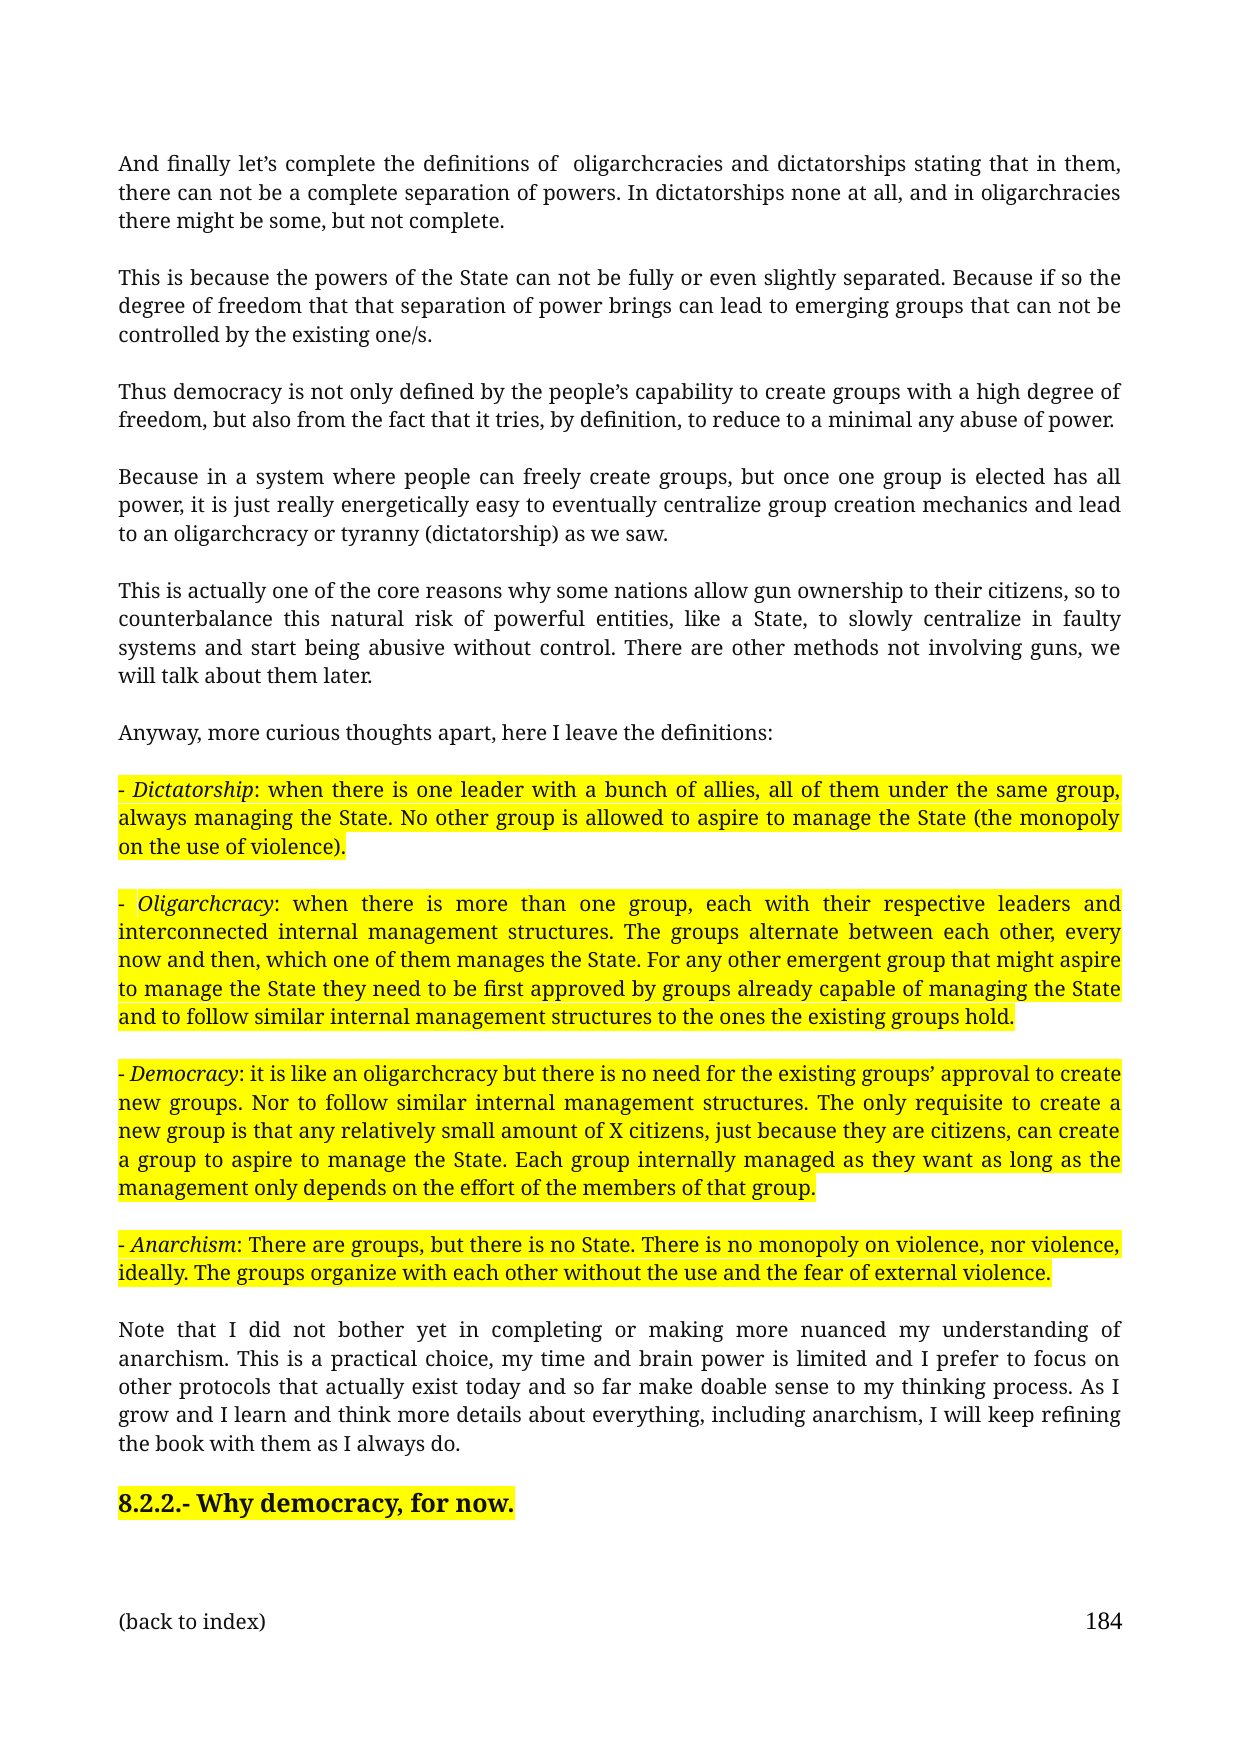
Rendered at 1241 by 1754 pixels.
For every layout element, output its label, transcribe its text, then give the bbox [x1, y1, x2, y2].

text Thus democracy is not only defined by the people’s capability to create groups with a high degree of freedom, but also from the fact that it tries, by definition, to reduce to a minimal any abuse of power. [118, 377, 1122, 434]
text This is actually one of the core reasons why some nations allow gun ownership to their citizens, so to counterbalance this natural risk of powerful entities, like a State, to slowly centralize in faulty systems and start being abusive without control. There are other methods not involving guns, we will talk about them later. [118, 576, 1122, 690]
text This is because the powers of the State can not be fully or even slightly separated. Because if so the degree of freedom that that separation of power brings can lead to emerging groups that can not be controlled by the existing one/s. [118, 263, 1122, 348]
text And finally let’s complete the definitions of oligarchcracies and dictatorships stating that in them, there can not be a complete separation of powers. In dictatorships none at all, and in oligarchracies there might be some, but not complete. [118, 149, 1122, 235]
text - Anarchism: There are groups, but there is no State. There is no monopoly on violence, nor violence, ideally. The groups organize with each other without the use and the fear of external violence. [118, 1230, 1122, 1287]
text Anyway, more curious thoughts apart, here I leave the definitions: [118, 718, 1122, 747]
text - Democracy: it is like an oligarchcracy but there is no need for the existing groups’ approval to create new groups. Nor to follow similar internal management structures. The only requisite to create a new group is that any relatively small amount of X citizens, just because they are citizens, can create a group to aspire to manage the State. Each group internally managed as they want as long as the management only depends on the effort of the members of that group. [118, 1059, 1122, 1202]
text 8.2.2.- Why democracy, for now. [118, 1486, 1122, 1520]
text Because in a system where people can freely create groups, but once one group is elected has all power, it is just really energetically easy to eventually centralize group creation mechanics and lead to an oligarchcracy or tyranny (dictatorship) as we saw. [118, 462, 1122, 547]
text - Oligarchcracy: when there is more than one group, each with their respective leaders and interconnected internal management structures. The groups alternate between each other, every now and then, which one of them manages the State. For any other emergent group that might aspire to manage the State they need to be first approved by groups already capable of managing the State and to follow similar internal management structures to the ones the existing groups hold. [118, 889, 1122, 1031]
text Note that I did not bother yet in completing or making more nuanced my understanding of anarchism. This is a practical choice, my time and brain power is limited and I prefer to focus on other protocols that actually exist today and so far make doable sense to my thinking process. As I grow and I learn and think more details about everything, including anarchism, I will keep refining the book with them as I always do. [118, 1315, 1122, 1457]
text - Dictatorship: when there is one leader with a bunch of allies, all of them under the same group, always managing the State. No other group is allowed to aspire to manage the State (the monopoly on the use of violence). [118, 775, 1122, 860]
